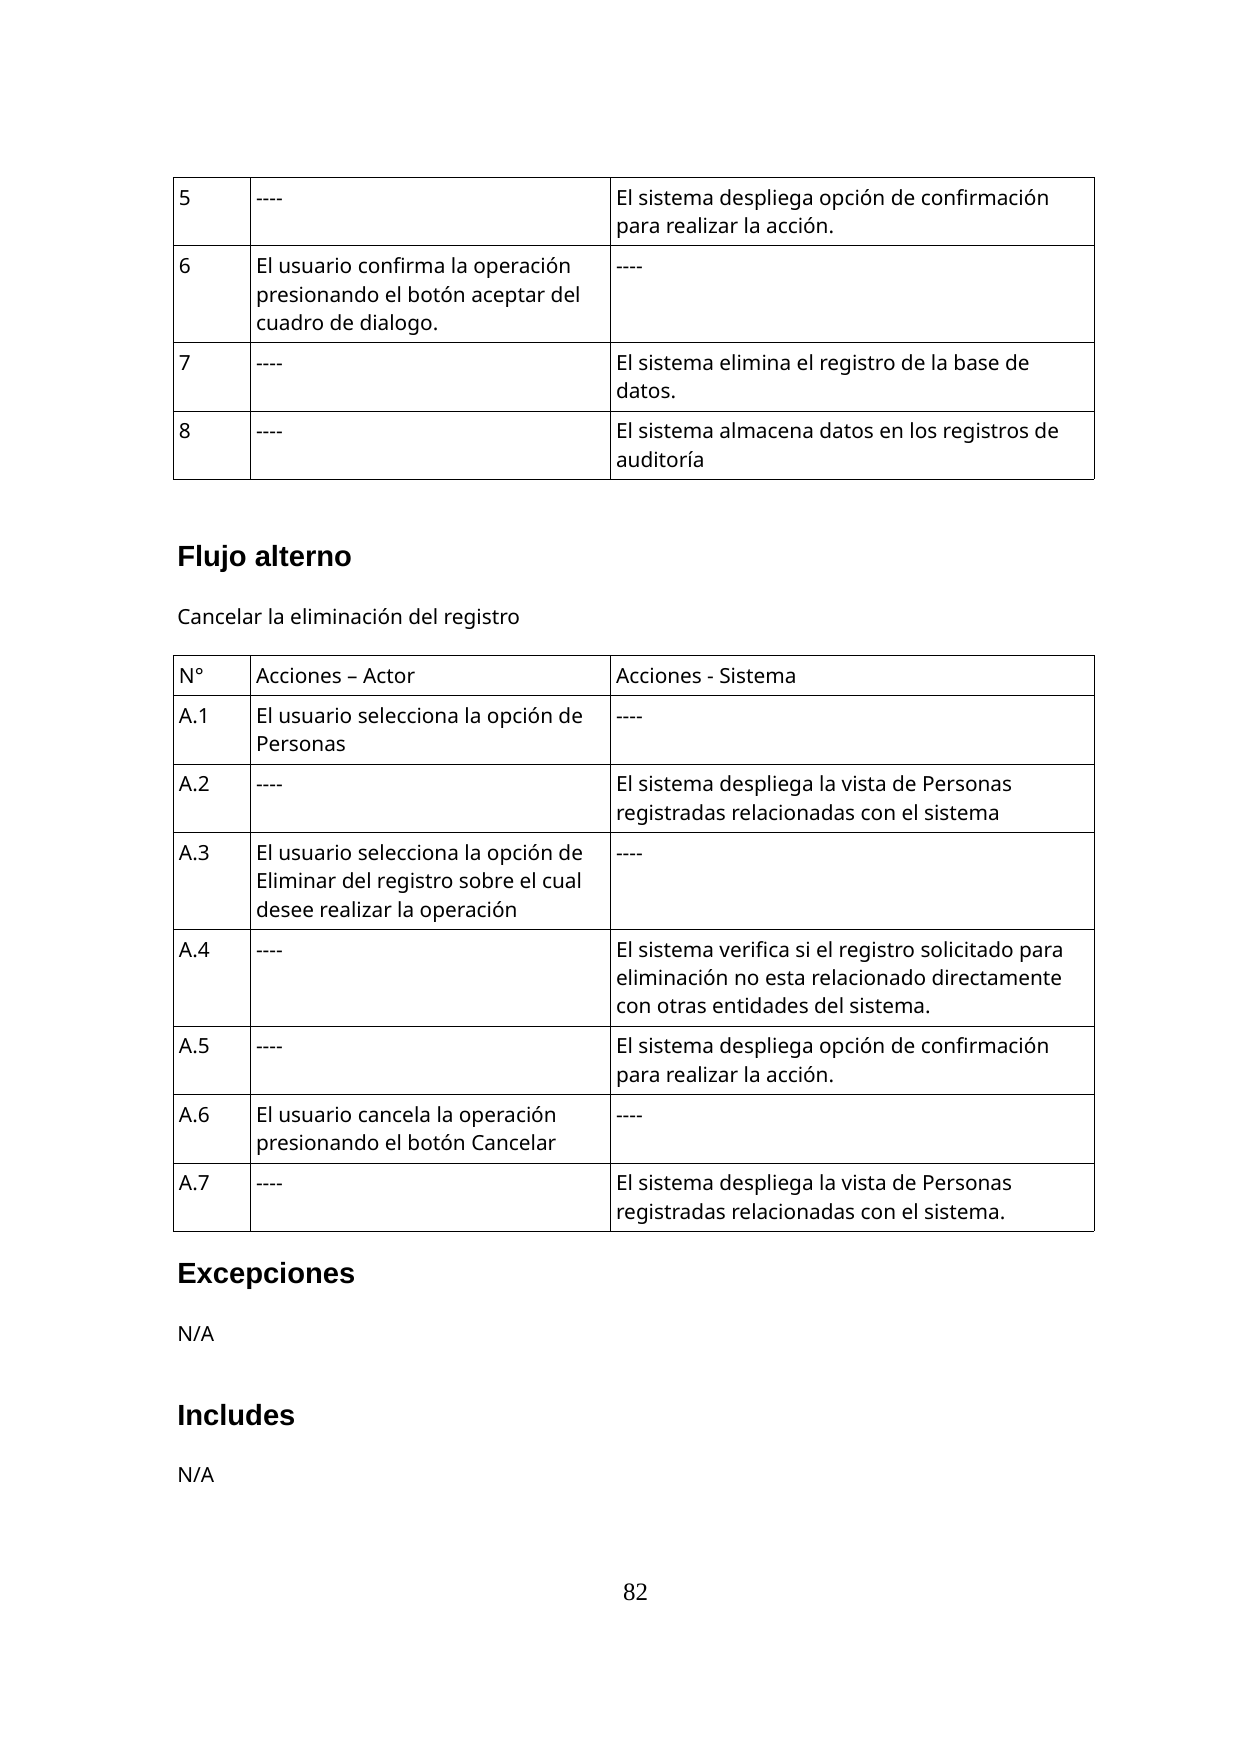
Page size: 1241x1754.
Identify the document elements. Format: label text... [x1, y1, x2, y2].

table_cell 6 [174, 246, 250, 342]
table_cell A.7 [174, 1164, 250, 1231]
table_cell El usuario selecciona la opción de Personas [251, 696, 610, 764]
table_cell ---- [251, 178, 610, 245]
table_cell ---- [251, 343, 610, 411]
table_cell El sistema almacena datos en los registros de auditoría [611, 412, 1094, 479]
subtitle Excepciones [177, 1256, 1093, 1290]
table_cell El sistema verifica si el registro solicitado para eliminación no esta relacionado directamente con otras entidades del sistema. [611, 930, 1094, 1026]
table_cell ---- [251, 930, 610, 1026]
table_cell ---- [251, 412, 610, 479]
table_cell El sistema elimina el registro de la base de datos. [611, 343, 1094, 411]
table_cell A.5 [174, 1027, 250, 1094]
table_cell ---- [611, 246, 1094, 342]
table_cell 8 [174, 412, 250, 479]
table_header Acciones - Sistema [611, 656, 1094, 695]
table_cell ---- [251, 1027, 610, 1094]
table_cell El sistema despliega la vista de Personas registradas relacionadas con el sistema [611, 765, 1094, 832]
table_cell ---- [251, 1164, 610, 1231]
subtitle Flujo alterno [177, 539, 1093, 572]
table_cell ---- [251, 765, 610, 832]
table_cell ---- [611, 1095, 1094, 1163]
subtitle Includes [177, 1397, 1093, 1431]
text N/A [177, 1460, 1093, 1489]
text N/A [177, 1319, 1093, 1347]
table_cell A.6 [174, 1095, 250, 1163]
table_cell A.3 [174, 833, 250, 929]
table_cell El usuario confirma la operación presionando el botón aceptar del cuadro de dialogo. [251, 246, 610, 342]
table_header N° [174, 656, 250, 695]
table_cell A.4 [174, 930, 250, 1026]
table_cell ---- [611, 696, 1094, 764]
table_cell ---- [611, 833, 1094, 929]
table_cell A.1 [174, 696, 250, 764]
table_cell El usuario cancela la operación presionando el botón Cancelar [251, 1095, 610, 1163]
table_cell El usuario selecciona la opción de Eliminar del registro sobre el cual desee realizar la operación [251, 833, 610, 929]
table_cell El sistema despliega opción de confirmación para realizar la acción. [611, 178, 1094, 245]
text Cancelar la eliminación del registro [177, 602, 1093, 630]
table_header Acciones – Actor [251, 656, 610, 695]
table_cell A.2 [174, 765, 250, 832]
table_cell El sistema despliega la vista de Personas registradas relacionadas con el sistema. [611, 1164, 1094, 1231]
table_cell El sistema despliega opción de confirmación para realizar la acción. [611, 1027, 1094, 1094]
table_cell 5 [174, 178, 250, 245]
table_cell 7 [174, 343, 250, 411]
